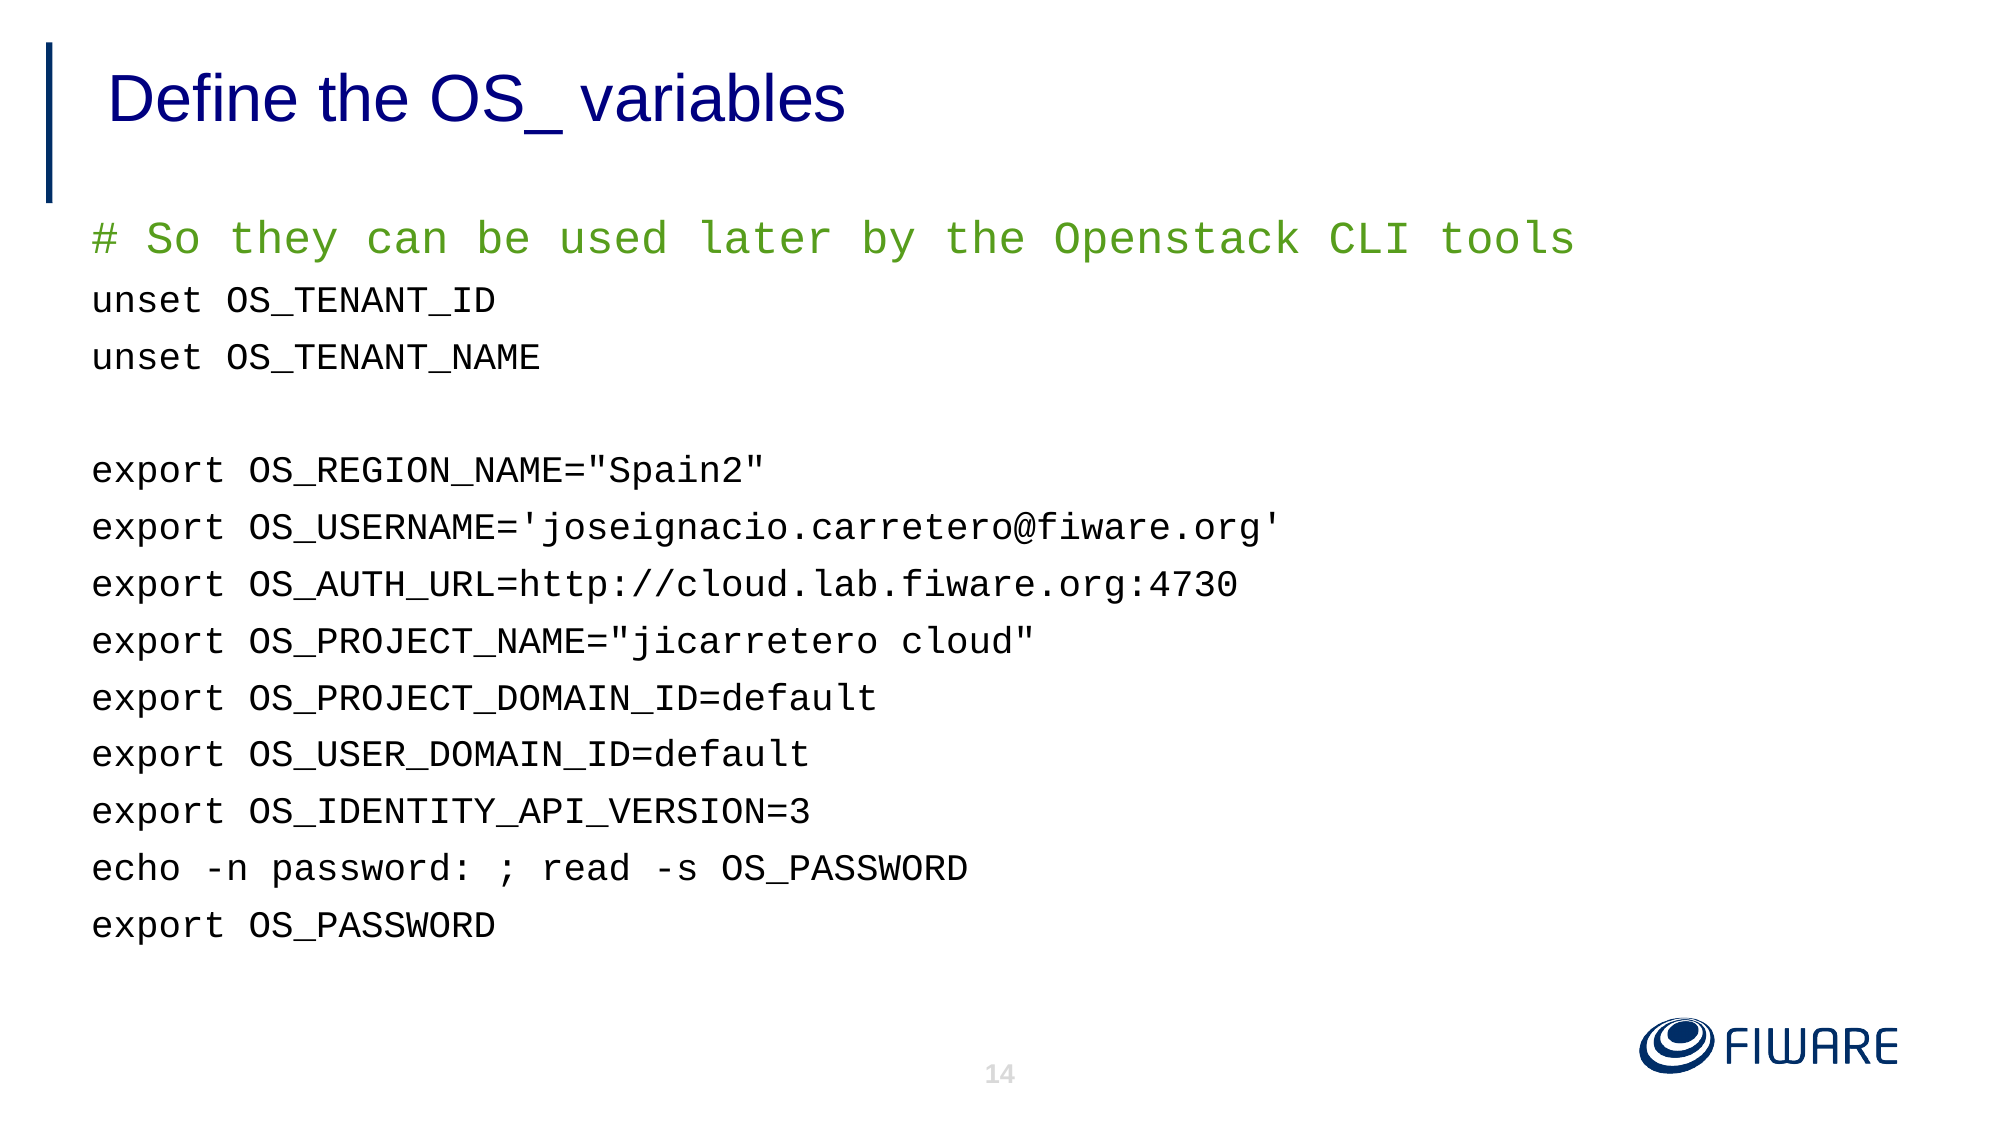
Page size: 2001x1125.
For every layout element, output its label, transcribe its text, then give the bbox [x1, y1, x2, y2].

slide_number [887, 1042, 1113, 1103]
title Define the OS_ variables [92, 47, 1704, 189]
text_box # So they can be used later by the Openstack CLI tools unset OS_TENANT_ID unset OS_TENANT_NAME export OS_REGION_NAME="Spain2" export OS_USERNAME='joseignacio.carretero@fiware.org' export OS_AUTH_URL=http://cloud.lab.fiware.org:4730 export OS_PROJECT_NAME="jicarretero cloud" export OS_PROJECT_DOMAIN_ID=default export OS_USER_DOMAIN_ID=default export OS_IDENTITY_API_VERSION=3 echo -n password: ; read -s OS_PASSWORD export OS_PASSWORD [76, 200, 1902, 1014]
picture [1635, 1012, 1905, 1077]
